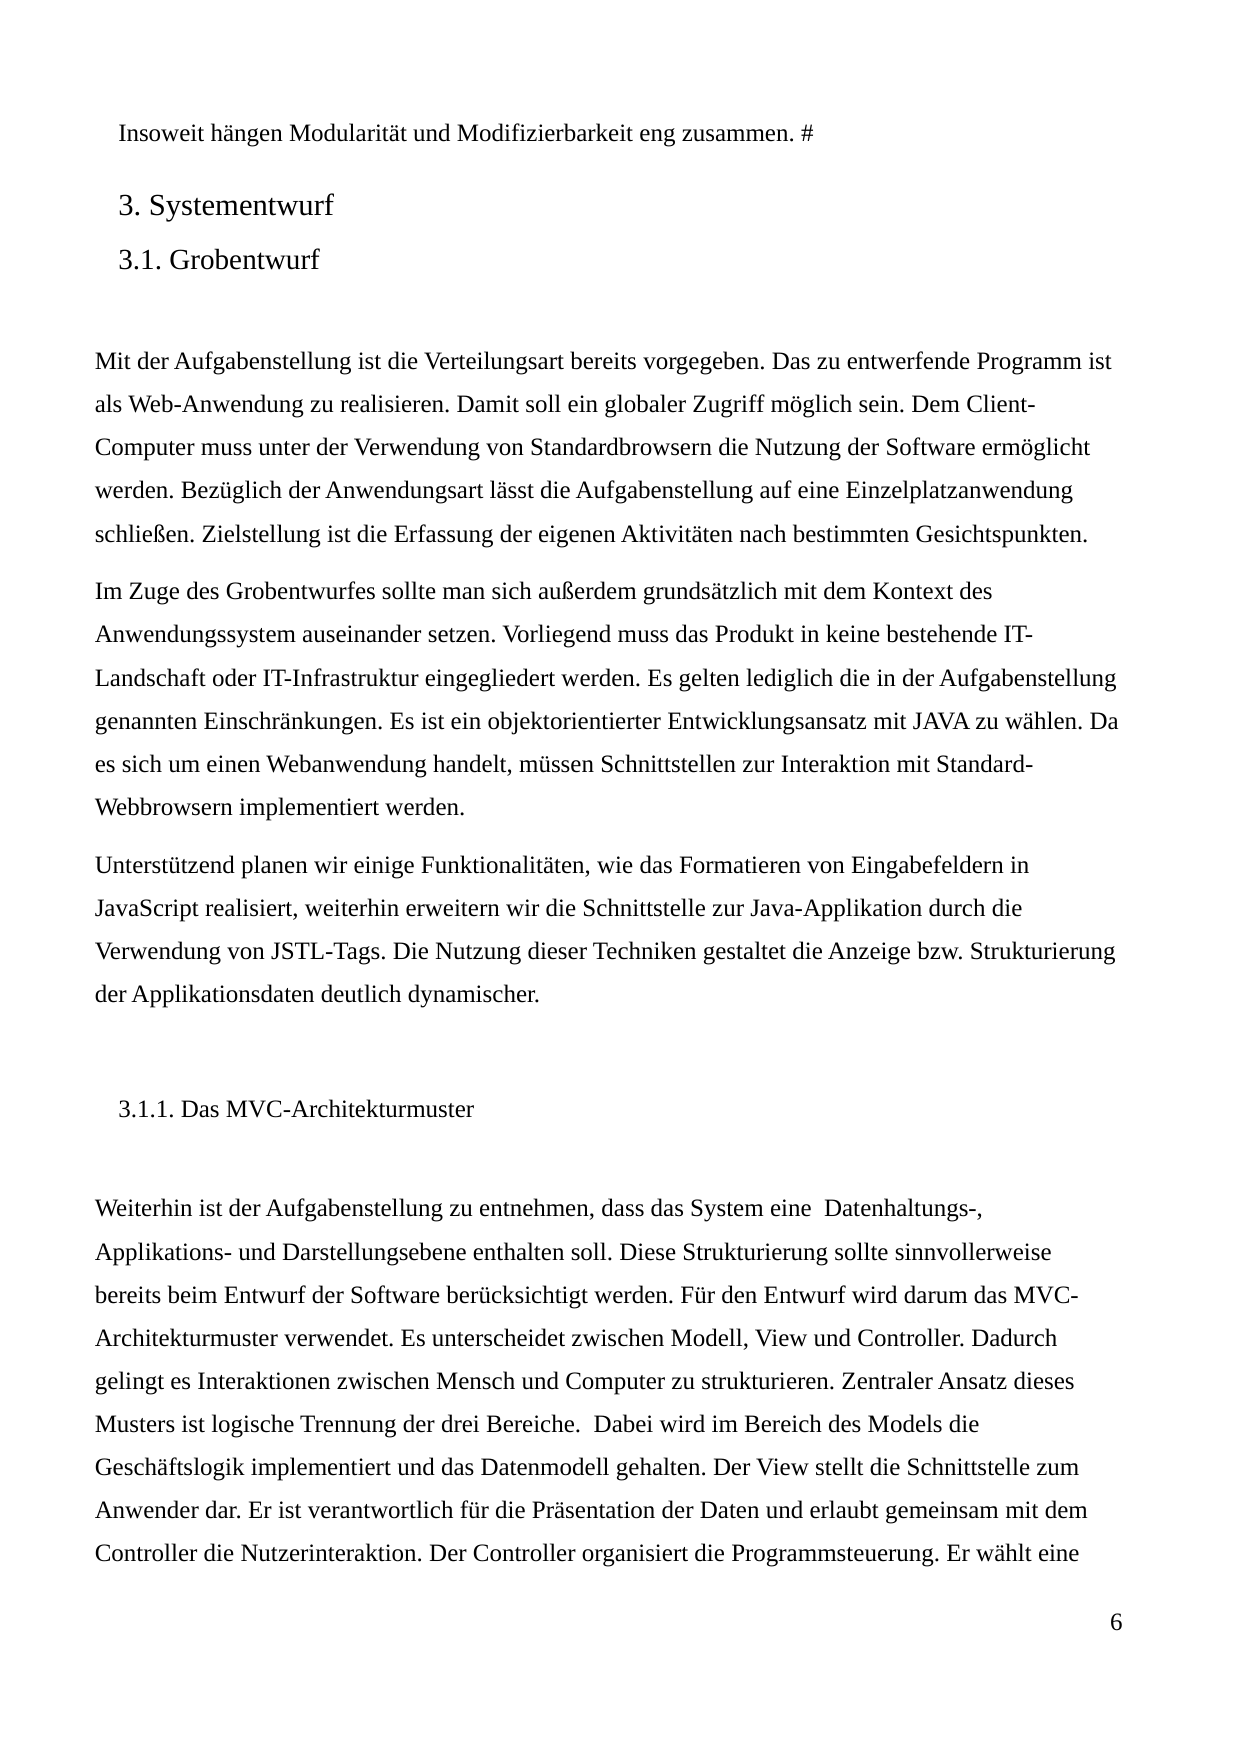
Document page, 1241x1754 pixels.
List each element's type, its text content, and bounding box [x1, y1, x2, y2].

text Unterstützend planen wir einige Funktionalitäten, wie das Formatieren von Eingabefeldern in JavaScript realisiert, weiterhin erweitern wir die Schnittstelle zur Java-Applikation durch die Verwendung von JSTL-Tags. Die Nutzung dieser Techniken gestaltet die Anzeige bzw. Strukturierung der Applikationsdaten deutlich dynamischer. [94, 850, 1122, 1008]
subtitle 3. Systementwurf [118, 186, 1122, 222]
text Mit der Aufgabenstellung ist die Verteilungsart bereits vorgegeben. Das zu entwerfende Programm ist als Web-Anwendung zu realisieren. Damit soll ein globaler Zugriff möglich sein. Dem Client-Computer muss unter der Verwendung von Standardbrowsern die Nutzung der Software ermöglicht werden. Bezüglich der Anwendungsart lässt die Aufgabenstellung auf eine Einzelplatzanwendung schließen. Zielstellung ist die Erfassung der eigenen Aktivitäten nach bestimmten Gesichtspunkten. [94, 346, 1122, 547]
text Im Zuge des Grobentwurfes sollte man sich außerdem grundsätzlich mit dem Kontext des Anwendungssystem auseinander setzen. Vorliegend muss das Produkt in keine bestehende IT-Landschaft oder IT-Infrastruktur eingegliedert werden. Es gelten lediglich die in der Aufgabenstellung genannten Einschränkungen. Es ist ein objektorientierter Entwicklungsansatz mit JAVA zu wählen. Da es sich um einen Webanwendung handelt, müssen Schnittstellen zur Interaktion mit Standard-Webbrowsern implementiert werden. [94, 576, 1122, 821]
subtitle 3.1. Grobentwurf [118, 242, 1122, 276]
subtitle 3.1.1. Das MVC-Architekturmuster [118, 1094, 1122, 1123]
text Weiterhin ist der Aufgabenstellung zu entnehmen, dass das System eine Datenhaltungs-, Applikations- und Darstellungsebene enthalten soll. Diese Strukturierung sollte sinnvollerweise bereits beim Entwurf der Software berücksichtigt werden. Für den Entwurf wird darum das MVC-Architekturmuster verwendet. Es unterscheidet zwischen Modell, View und Controller. Dadurch gelingt es Interaktionen zwischen Mensch und Computer zu strukturieren. Zentraler Ansatz dieses Musters ist logische Trennung der drei Bereiche. Dabei wird im Bereich des Models die Geschäftslogik implementiert und das Datenmodell gehalten. Der View stellt die Schnittstelle zum Anwender dar. Er ist verantwortlich für die Präsentation der Daten und erlaubt gemeinsam mit dem Controller die Nutzerinteraktion. Der Controller organisiert die Programmsteuerung. Er wählt eine [94, 1193, 1122, 1567]
list Insoweit hängen Modularität und Modifizierbarkeit eng zusammen. # [118, 118, 1122, 147]
